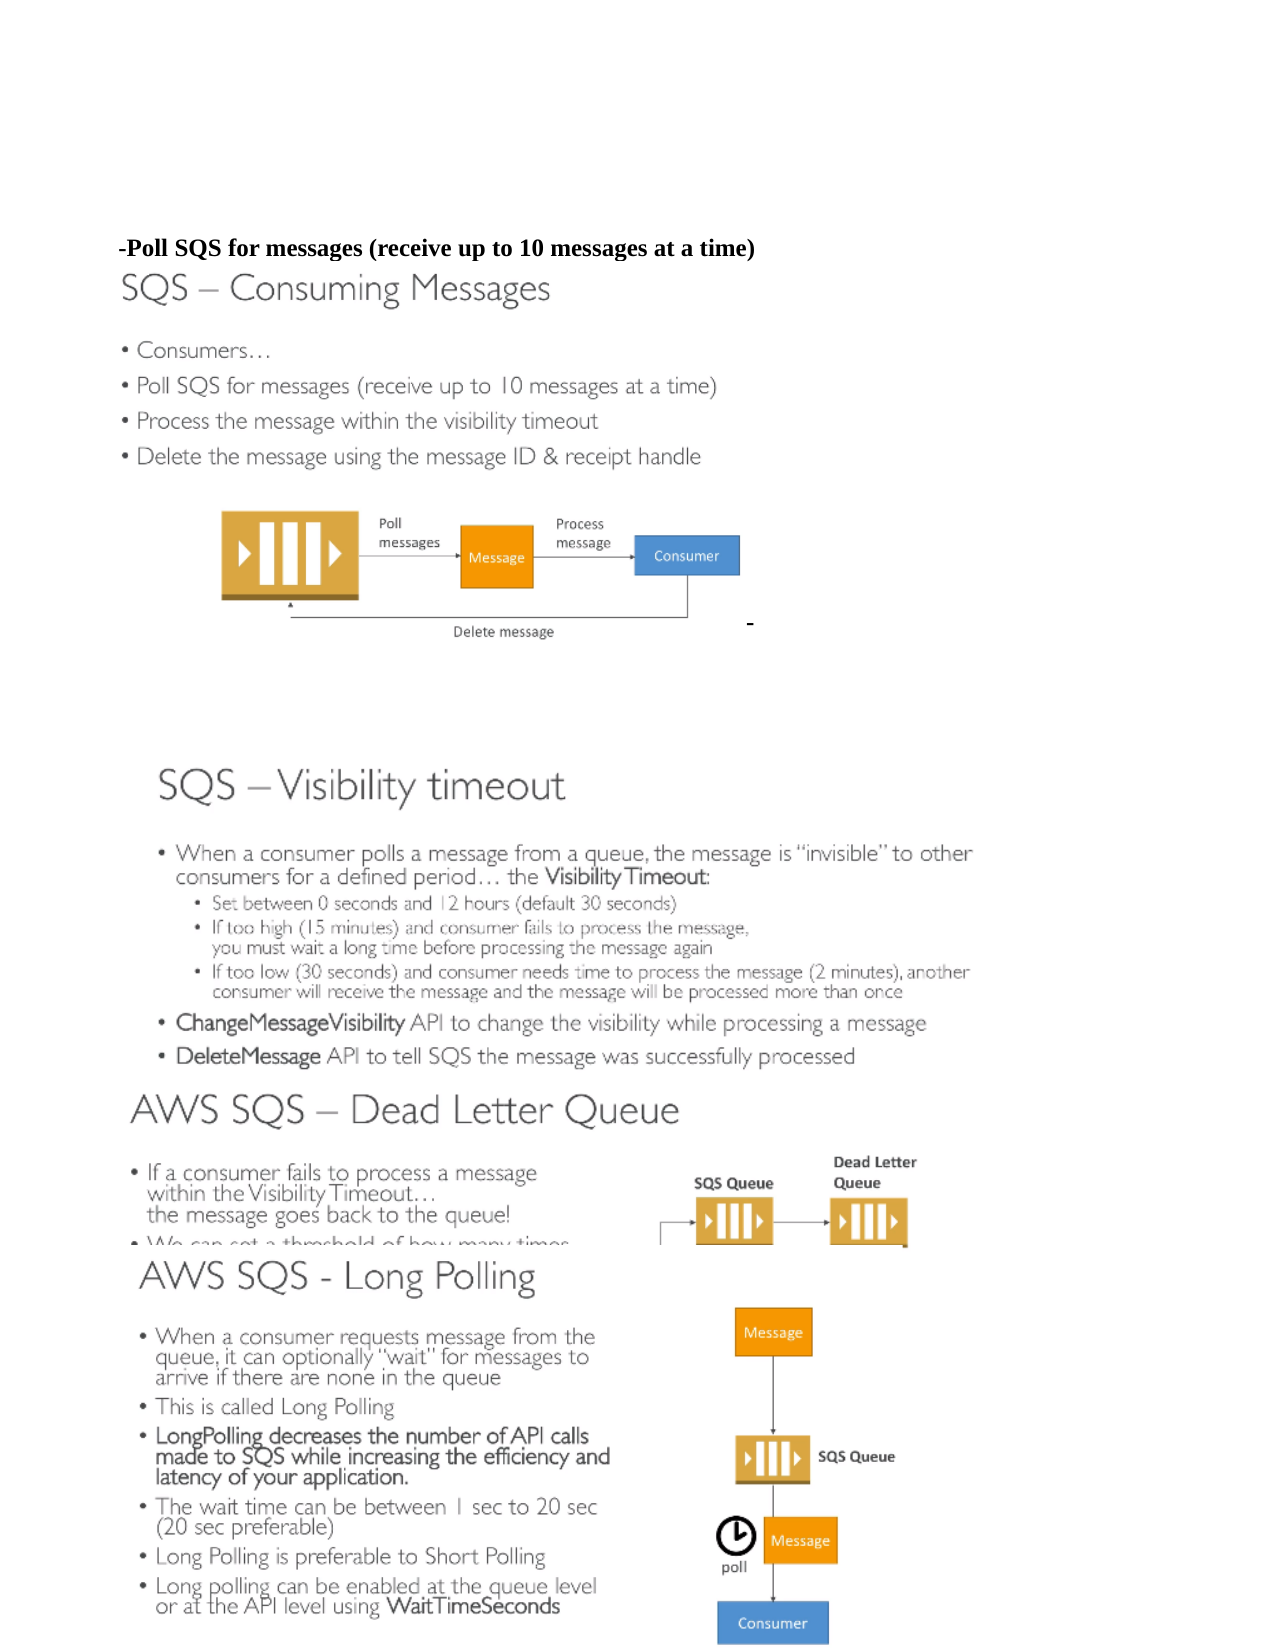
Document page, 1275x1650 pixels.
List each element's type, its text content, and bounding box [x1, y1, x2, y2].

picture [115, 261, 746, 643]
picture [148, 750, 976, 1079]
text - [746, 607, 1157, 636]
picture [120, 1083, 925, 1650]
text -Poll SQS for messages (receive up to 10 messages at a time) [118, 233, 1157, 262]
